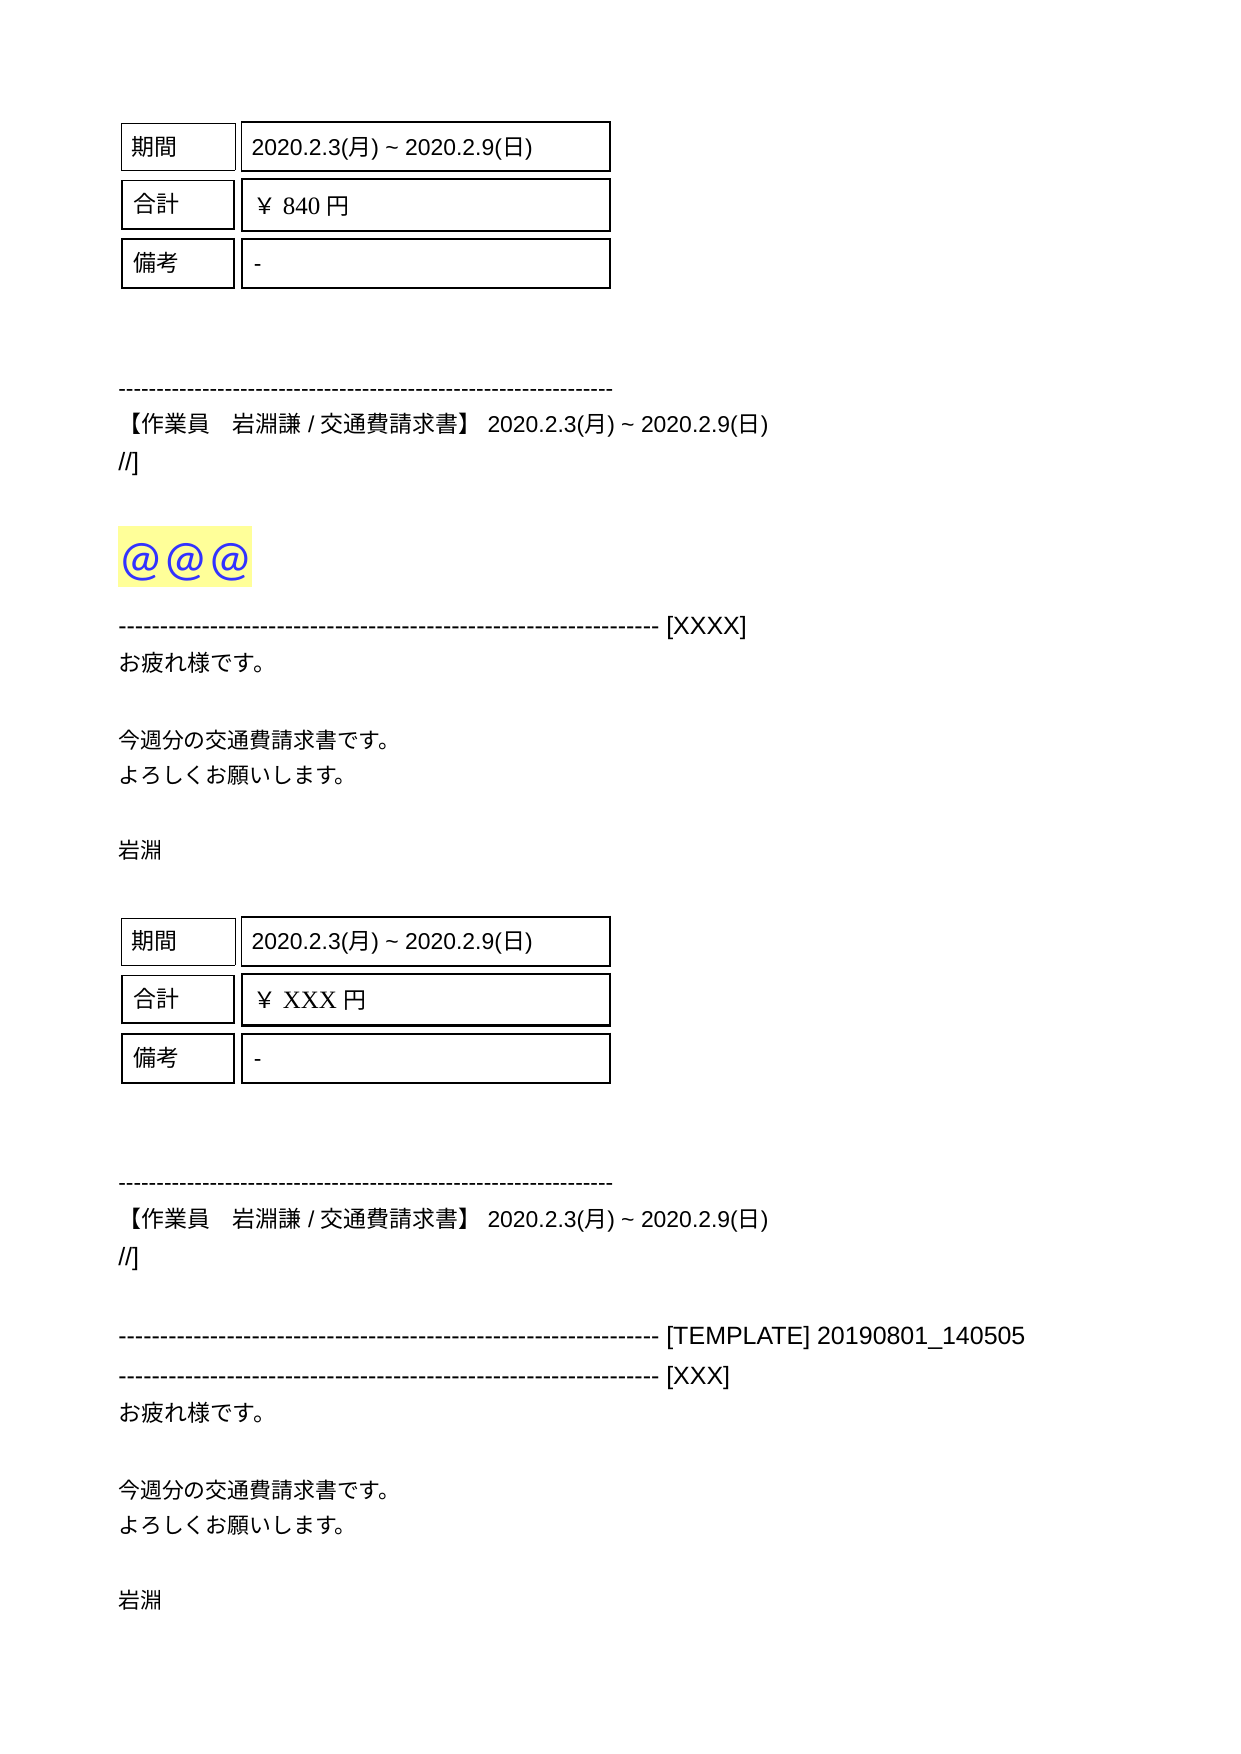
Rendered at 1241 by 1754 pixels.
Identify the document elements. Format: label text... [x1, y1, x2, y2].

text よろしくお願いします。 [118, 762, 1122, 788]
text //] [118, 1242, 1122, 1271]
text 岩淵 [118, 1588, 1122, 1614]
table_cell 合計 [118, 175, 238, 235]
text 【作業員 岩淵謙 / 交通費請求書】 2020.2.3(月) ~ 2020.2.9(日) [118, 1206, 1122, 1232]
text ----------------------------------------------------------------- [XXXX] [118, 611, 1122, 639]
table_header 期間 [118, 913, 238, 970]
table_header 期間 [118, 118, 238, 175]
text 岩淵 [118, 838, 1122, 864]
text ----------------------------------------------------------------- [XXX] [118, 1361, 1122, 1389]
table_cell - [238, 235, 614, 292]
table_header 2020.2.3(月) ~ 2020.2.9(日) [238, 913, 614, 970]
text //] [118, 447, 1122, 476]
table_cell 合計 [118, 970, 238, 1029]
table_cell 備考 [118, 235, 238, 292]
text ----------------------------------------------------------------- [118, 374, 1122, 401]
text 今週分の交通費請求書です。 [118, 1478, 1122, 1503]
table_cell ￥ 840 円 [238, 175, 614, 235]
text @@@ [118, 526, 1122, 587]
table_cell ￥ XXX 円 [238, 970, 614, 1029]
text 今週分の交通費請求書です。 [118, 728, 1122, 753]
text よろしくお願いします。 [118, 1512, 1122, 1538]
text お疲れ様です。 [118, 650, 1122, 677]
table_header 2020.2.3(月) ~ 2020.2.9(日) [238, 118, 614, 175]
table_cell 備考 [118, 1030, 238, 1087]
table_cell - [238, 1030, 614, 1087]
text ----------------------------------------------------------------- [118, 1169, 1122, 1196]
text お疲れ様です。 [118, 1400, 1122, 1427]
text 【作業員 岩淵謙 / 交通費請求書】 2020.2.3(月) ~ 2020.2.9(日) [118, 411, 1122, 437]
text ----------------------------------------------------------------- [TEMPLATE] 20190801_140505 [118, 1321, 1122, 1350]
